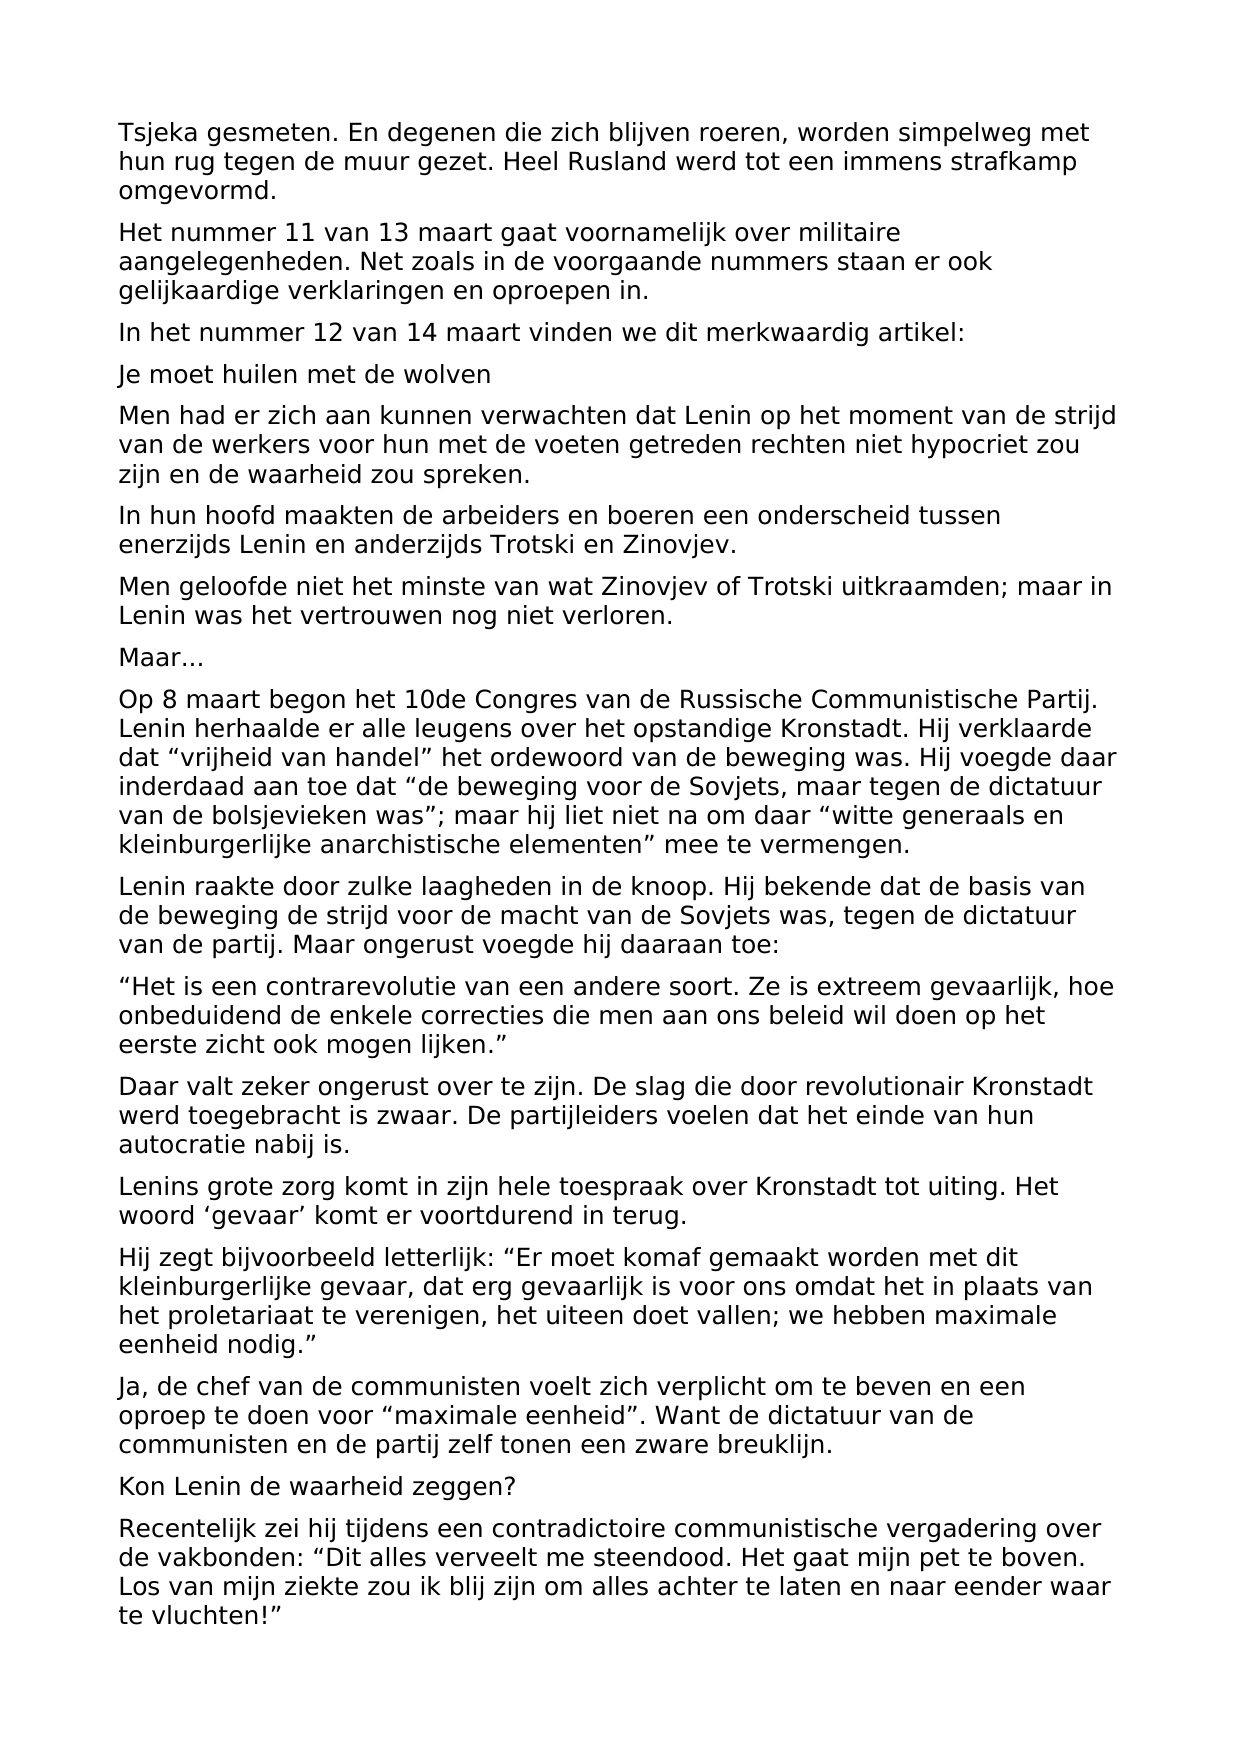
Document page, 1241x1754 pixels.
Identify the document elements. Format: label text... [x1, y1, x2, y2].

text Daar valt zeker ongerust over te zijn. De slag die door revolutionair Kronstadt werd toegebracht is zwaar. De partijleiders voelen dat het einde van hun autocratie nabij is. [118, 1072, 1122, 1160]
text Op 8 maart begon het 10de Congres van de Russische Communistische Partij. Lenin herhaalde er alle leugens over het opstandige Kronstadt. Hij verklaarde dat “vrijheid van handel” het ordewoord van de beweging was. Hij voegde daar inderdaad aan toe dat “de beweging voor de Sovjets, maar tegen de dictatuur van de bolsjevieken was”; maar hij liet niet na om daar “witte generaals en kleinburgerlijke anarchistische elementen” mee te vermengen. [118, 685, 1122, 860]
text In hun hoofd maakten de arbeiders en boeren een onderscheid tussen enerzijds Lenin en anderzijds Trotski en Zinovjev. [118, 501, 1122, 560]
text Ja, de chef van de communisten voelt zich verplicht om te beven en een oproep te doen voor “maximale eenheid”. Want de dictatuur van de communisten en de partij zelf tonen een zware breuklijn. [118, 1372, 1122, 1460]
text “Het is een contrarevolutie van een andere soort. Ze is extreem gevaarlijk, hoe onbeduidend de enkele correcties die men aan ons beleid wil doen op het eerste zicht ook mogen lijken.” [118, 972, 1122, 1060]
text Je moet huilen met de wolven [118, 360, 1122, 389]
text In het nummer 12 van 14 maart vinden we dit merkwaardig artikel: [118, 318, 1122, 347]
text Men had er zich aan kunnen verwachten dat Lenin op het moment van de strijd van de werkers voor hun met de voeten getreden rechten niet hypocriet zou zijn en de waarheid zou spreken. [118, 401, 1122, 489]
text Recentelijk zei hij tijdens een contradictoire communistische vergadering over de vakbonden: “Dit alles verveelt me steendood. Het gaat mijn pet te boven. Los van mijn ziekte zou ik blij zijn om alles achter te laten en naar eender waar te vluchten!” [118, 1514, 1122, 1631]
text Tsjeka gesmeten. En degenen die zich blijven roeren, worden simpelweg met hun rug tegen de muur gezet. Heel Rusland werd tot een immens strafkamp omgevormd. [118, 118, 1122, 206]
text Kon Lenin de waarheid zeggen? [118, 1472, 1122, 1501]
text Het nummer 11 van 13 maart gaat voornamelijk over militaire aangelegenheden. Net zoals in de voorgaande nummers staan er ook gelijkaardige verklaringen en oproepen in. [118, 218, 1122, 306]
text Hij zegt bijvoorbeeld letterlijk: “Er moet komaf gemaakt worden met dit kleinburgerlijke gevaar, dat erg gevaarlijk is voor ons omdat het in plaats van het proletariaat te verenigen, het uiteen doet vallen; we hebben maximale eenheid nodig.” [118, 1243, 1122, 1360]
text Lenins grote zorg komt in zijn hele toespraak over Kronstadt tot uiting. Het woord ‘gevaar’ komt er voortdurend in terug. [118, 1172, 1122, 1231]
text Men geloofde niet het minste van wat Zinovjev of Trotski uitkraamden; maar in Lenin was het vertrouwen nog niet verloren. [118, 572, 1122, 631]
text Maar... [118, 643, 1122, 672]
text Lenin raakte door zulke laagheden in de knoop. Hij bekende dat de basis van de beweging de strijd voor de macht van de Sovjets was, tegen de dictatuur van de partij. Maar ongerust voegde hij daaraan toe: [118, 872, 1122, 960]
